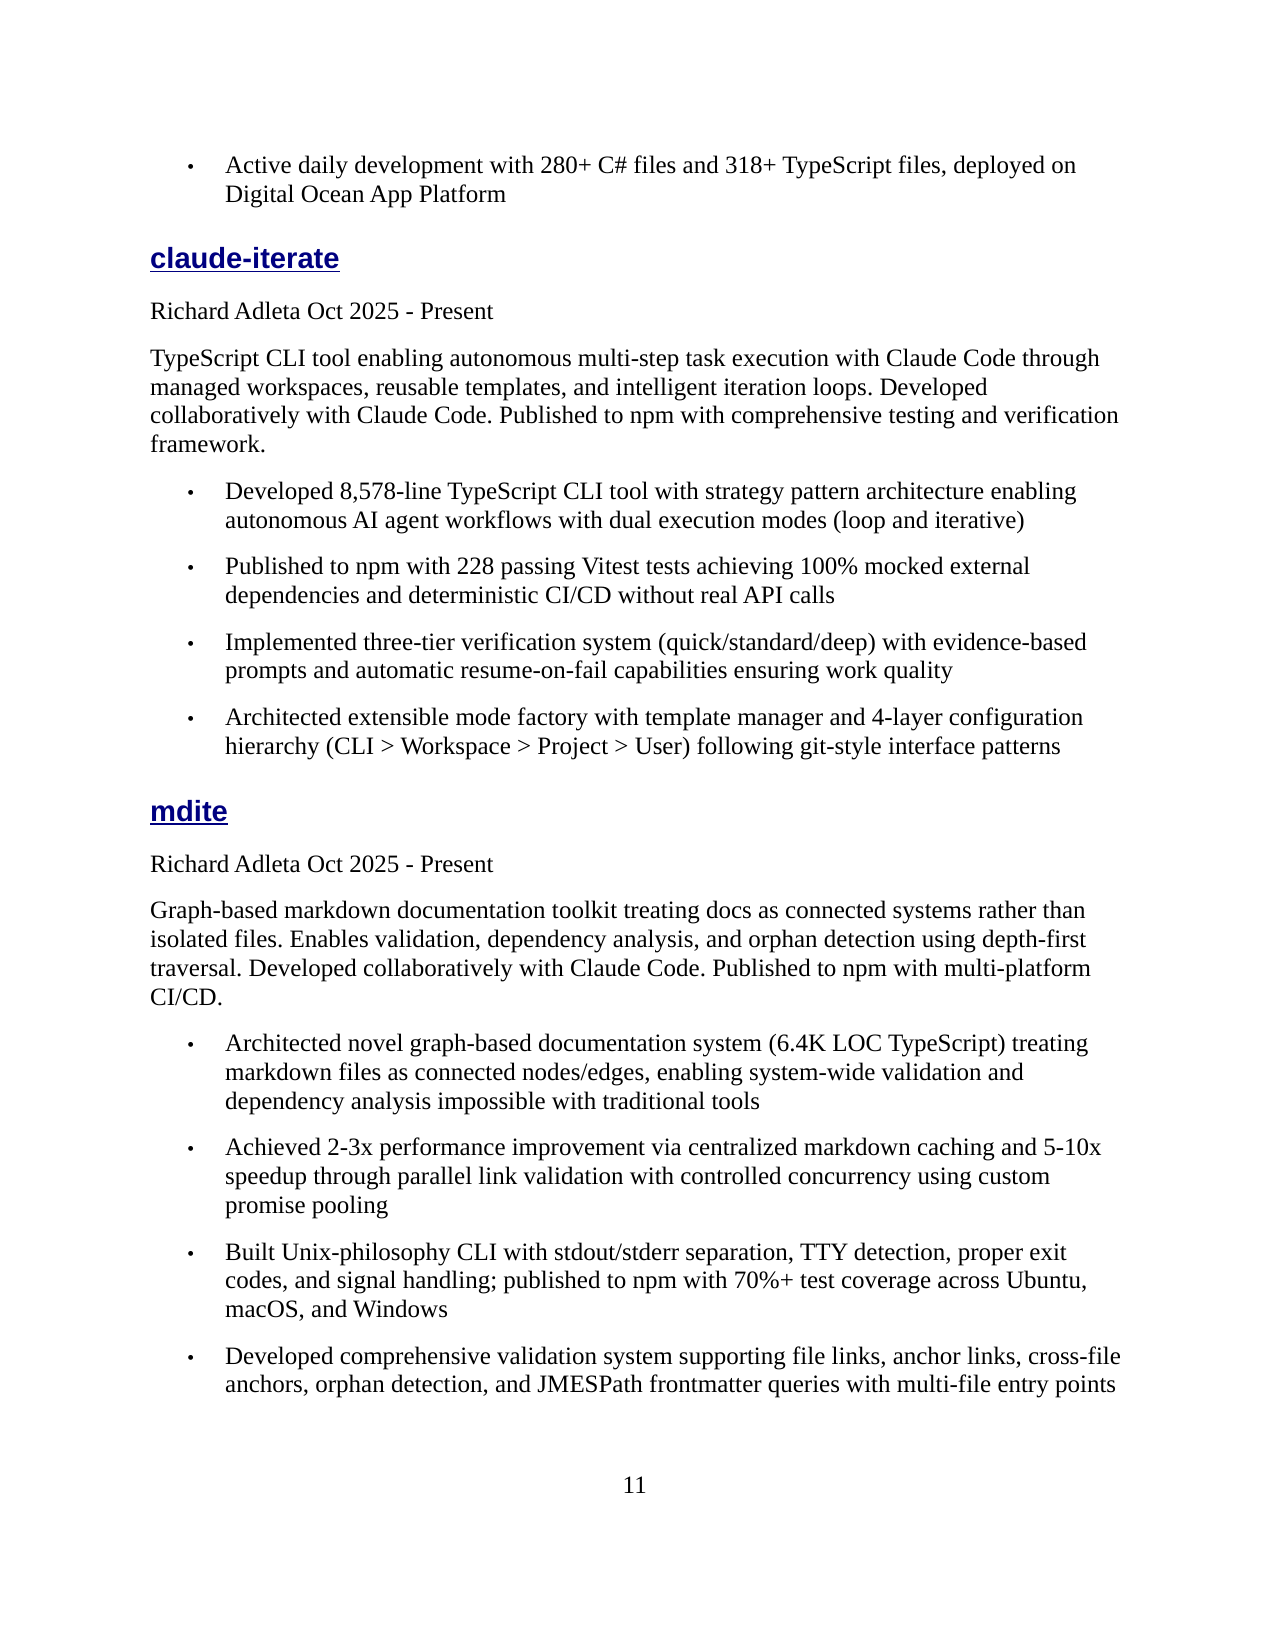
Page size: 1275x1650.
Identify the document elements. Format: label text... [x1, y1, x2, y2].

subtitle claude-iterate [150, 241, 1125, 275]
list Implemented three-tier verification system (quick/standard/deep) with evidence-based prompts and automatic resume-on-fail capabilities ensuring work quality [187, 627, 1125, 684]
text Richard Adleta Oct 2025 - Present [150, 296, 1125, 325]
text Richard Adleta Oct 2025 - Present [150, 849, 1125, 877]
text TypeScript CLI tool enabling autonomous multi-step task execution with Claude Code through managed workspaces, reusable templates, and intelligent iteration loops. Developed collaboratively with Claude Code. Published to npm with comprehensive testing and verification framework. [150, 343, 1125, 458]
list Published to npm with 228 passing Vitest tests achieving 100% mocked external dependencies and deterministic CI/CD without real API calls [187, 551, 1125, 609]
list Achieved 2-3x performance improvement via centralized markdown caching and 5-10x speedup through parallel link validation with controlled concurrency using custom promise pooling [187, 1132, 1125, 1219]
list Developed 8,578-line TypeScript CLI tool with strategy pattern architecture enabling autonomous AI agent workflows with dual execution modes (loop and iterative) [187, 476, 1125, 533]
text Graph-based markdown documentation toolkit treating docs as connected systems rather than isolated files. Enables validation, dependency analysis, and orphan detection using depth-first traversal. Developed collaboratively with Claude Code. Published to npm with multi-platform CI/CD. [150, 895, 1125, 1010]
list Architected extensible mode factory with template manager and 4-layer configuration hierarchy (CLI > Workspace > Project > User) following git-style interface patterns [187, 702, 1125, 760]
list Active daily development with 280+ C# files and 318+ TypeScript files, deployed on Digital Ocean App Platform [187, 150, 1125, 207]
list Built Unix-philosophy CLI with stdout/stderr separation, TTY detection, proper exit codes, and signal handling; published to npm with 70%+ test coverage across Ubuntu, macOS, and Windows [187, 1237, 1125, 1323]
list Developed comprehensive validation system supporting file links, anchor links, cross-file anchors, orphan detection, and JMESPath frontmatter queries with multi-file entry points [187, 1341, 1125, 1398]
subtitle mdite [150, 794, 1125, 827]
list Architected novel graph-based documentation system (6.4K LOC TypeScript) treating markdown files as connected nodes/edges, enabling system-wide validation and dependency analysis impossible with traditional tools [187, 1028, 1125, 1114]
